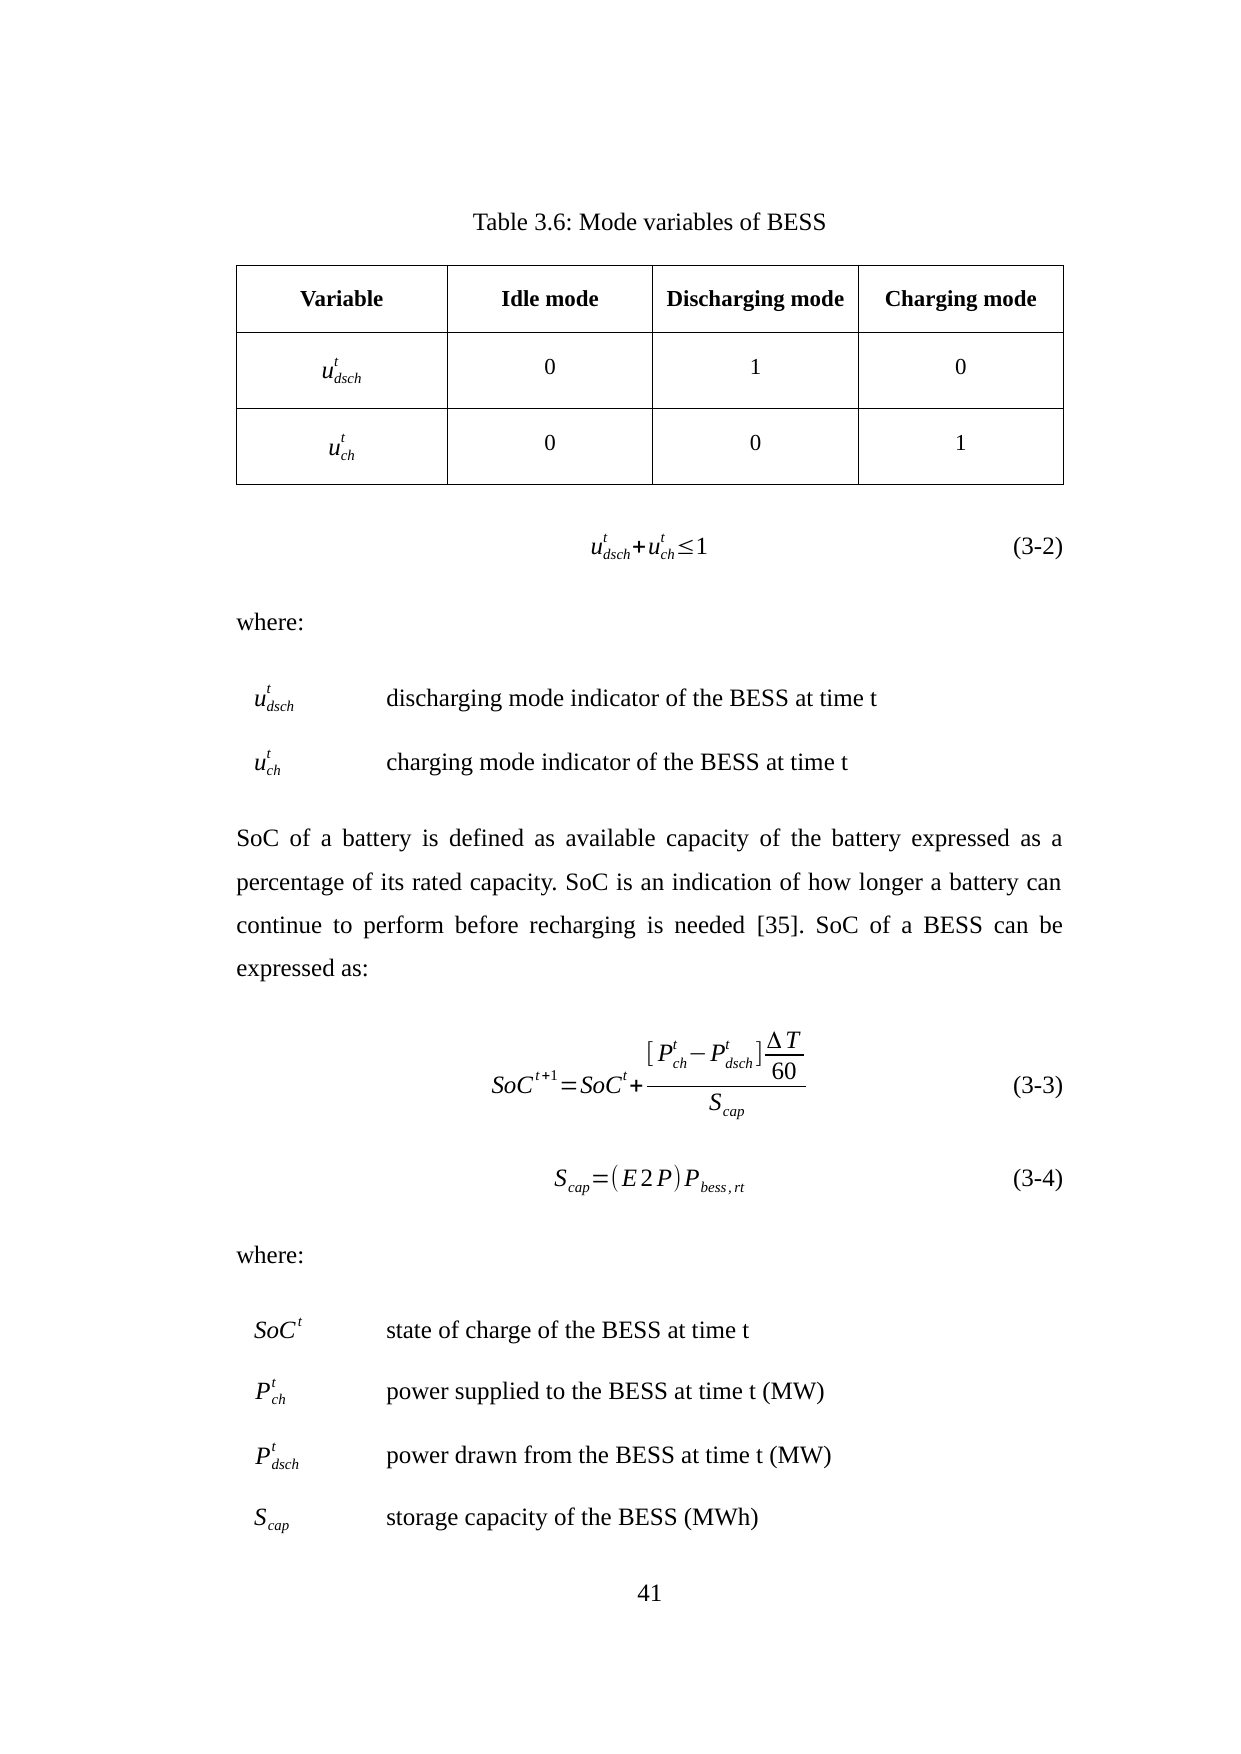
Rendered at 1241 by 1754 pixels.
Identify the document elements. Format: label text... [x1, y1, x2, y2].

table_header Charging mode [859, 266, 1063, 332]
text (3-3) [236, 1026, 1063, 1119]
table_cell 1 [859, 409, 1063, 484]
text state of charge of the BESS at time t [236, 1313, 1063, 1344]
text power supplied to the BESS at time t (MW) [236, 1373, 1063, 1408]
table_header Variable [237, 266, 447, 332]
table_cell 0 [859, 333, 1063, 408]
text where: [236, 1240, 1063, 1269]
text storage capacity of the BESS (MWh) [236, 1502, 1063, 1535]
table_header Idle mode [448, 266, 652, 332]
text (3-4) [236, 1163, 1063, 1196]
text power drawn from the BESS at time t (MW) [236, 1438, 1063, 1473]
table_cell 0 [448, 409, 652, 484]
table_cell [237, 333, 447, 408]
text charging mode indicator of the BESS at time t [236, 745, 1063, 779]
table_header Discharging mode [653, 266, 858, 332]
table_cell 0 [653, 409, 858, 484]
text (3-2) [236, 529, 1063, 563]
text discharging mode indicator of the BESS at time t [236, 680, 1063, 715]
text where: [236, 607, 1063, 636]
table_cell [237, 409, 447, 484]
table_cell 0 [448, 333, 652, 408]
table_cell 1 [653, 333, 858, 408]
text Table 3.6: Mode variables of BESS [236, 207, 1063, 236]
text SoC of a battery is defined as available capacity of the battery expressed as a percentage of its rated capacity. SoC is an indication of how longer a battery can continue to perform before recharging is needed [35]. SoC of a BESS can be expressed as: [236, 823, 1063, 982]
